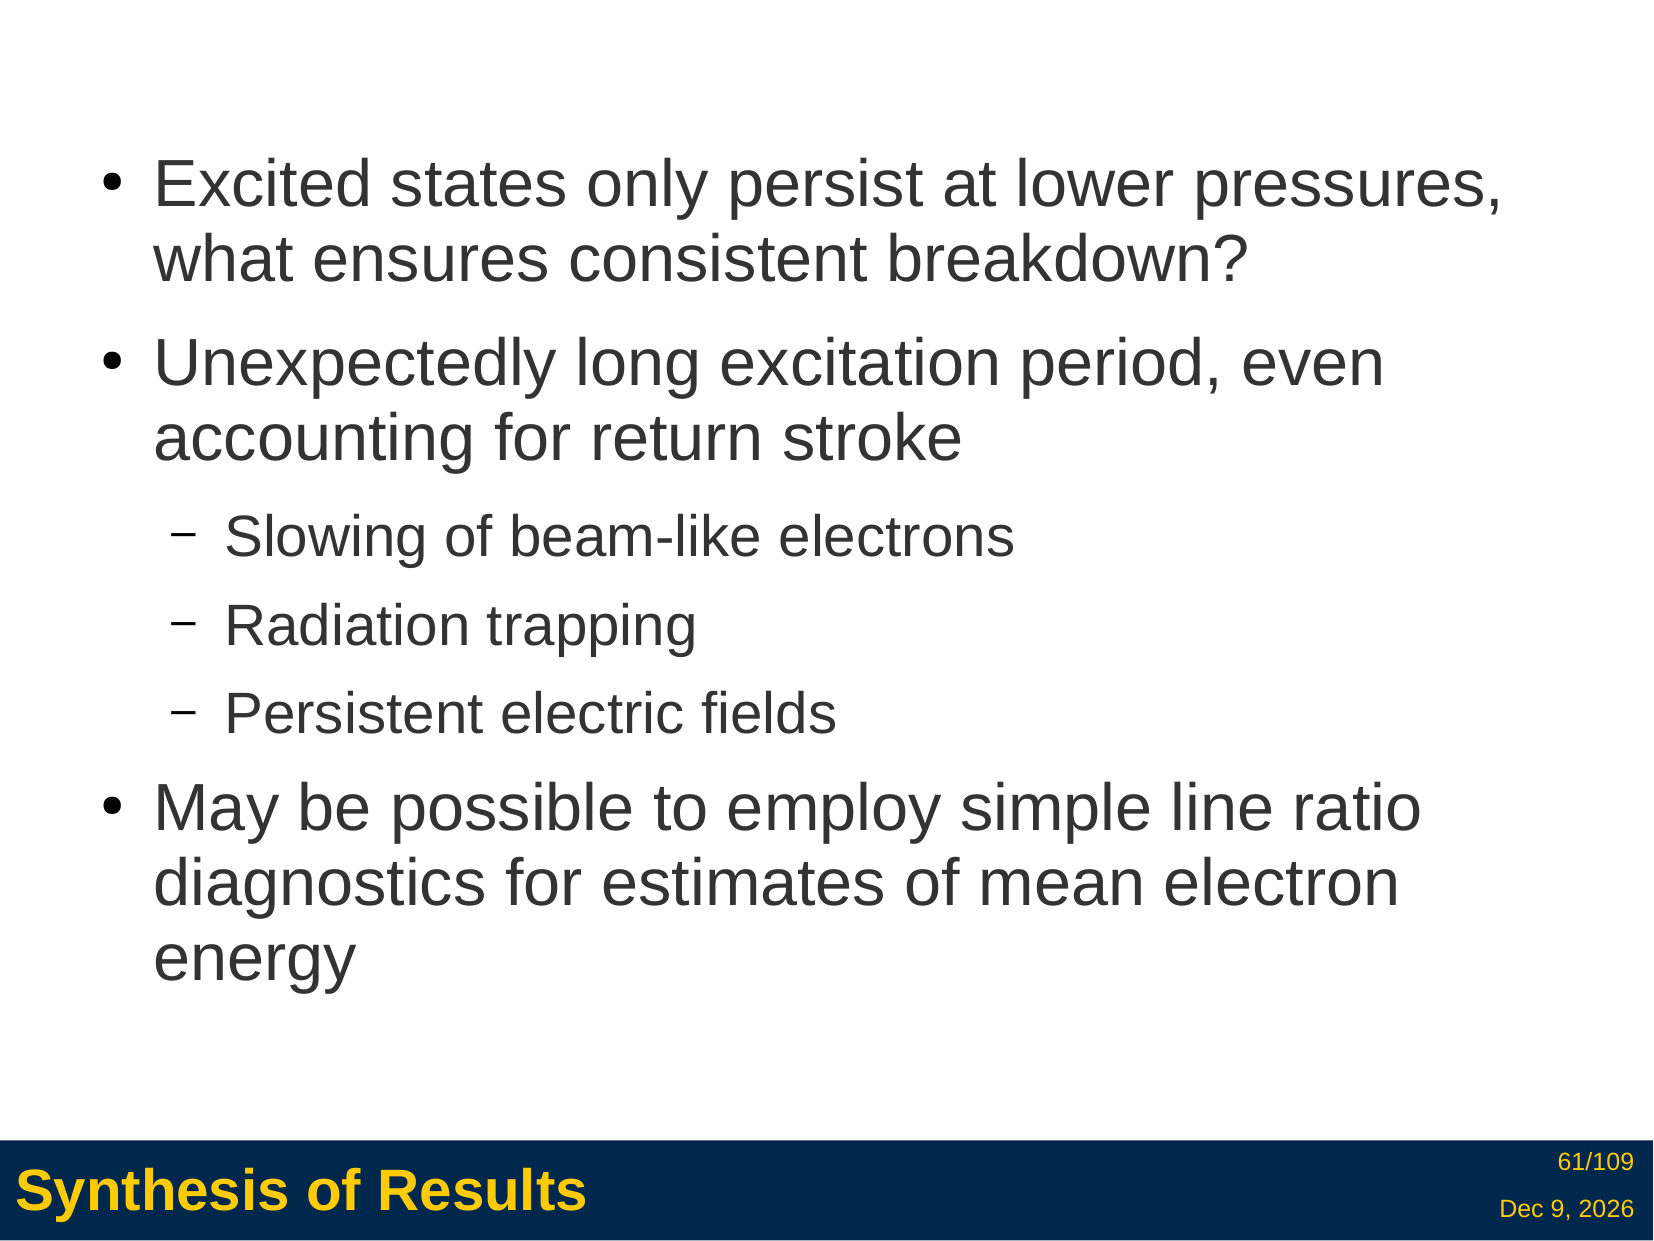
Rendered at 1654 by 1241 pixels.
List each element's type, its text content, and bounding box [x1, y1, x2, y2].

list Excited states only persist at lower pressures, what ensures consistent breakdown? Unexpectedly long excitation period, even accounting for return stroke Slowing of beam-like electrons Radiation trapping Persistent electric fields May be possible to employ simple line ratio diagnostics for estimates of mean electron energy [82, 75, 1571, 1066]
title Synthesis of Results [14, 1140, 1380, 1241]
